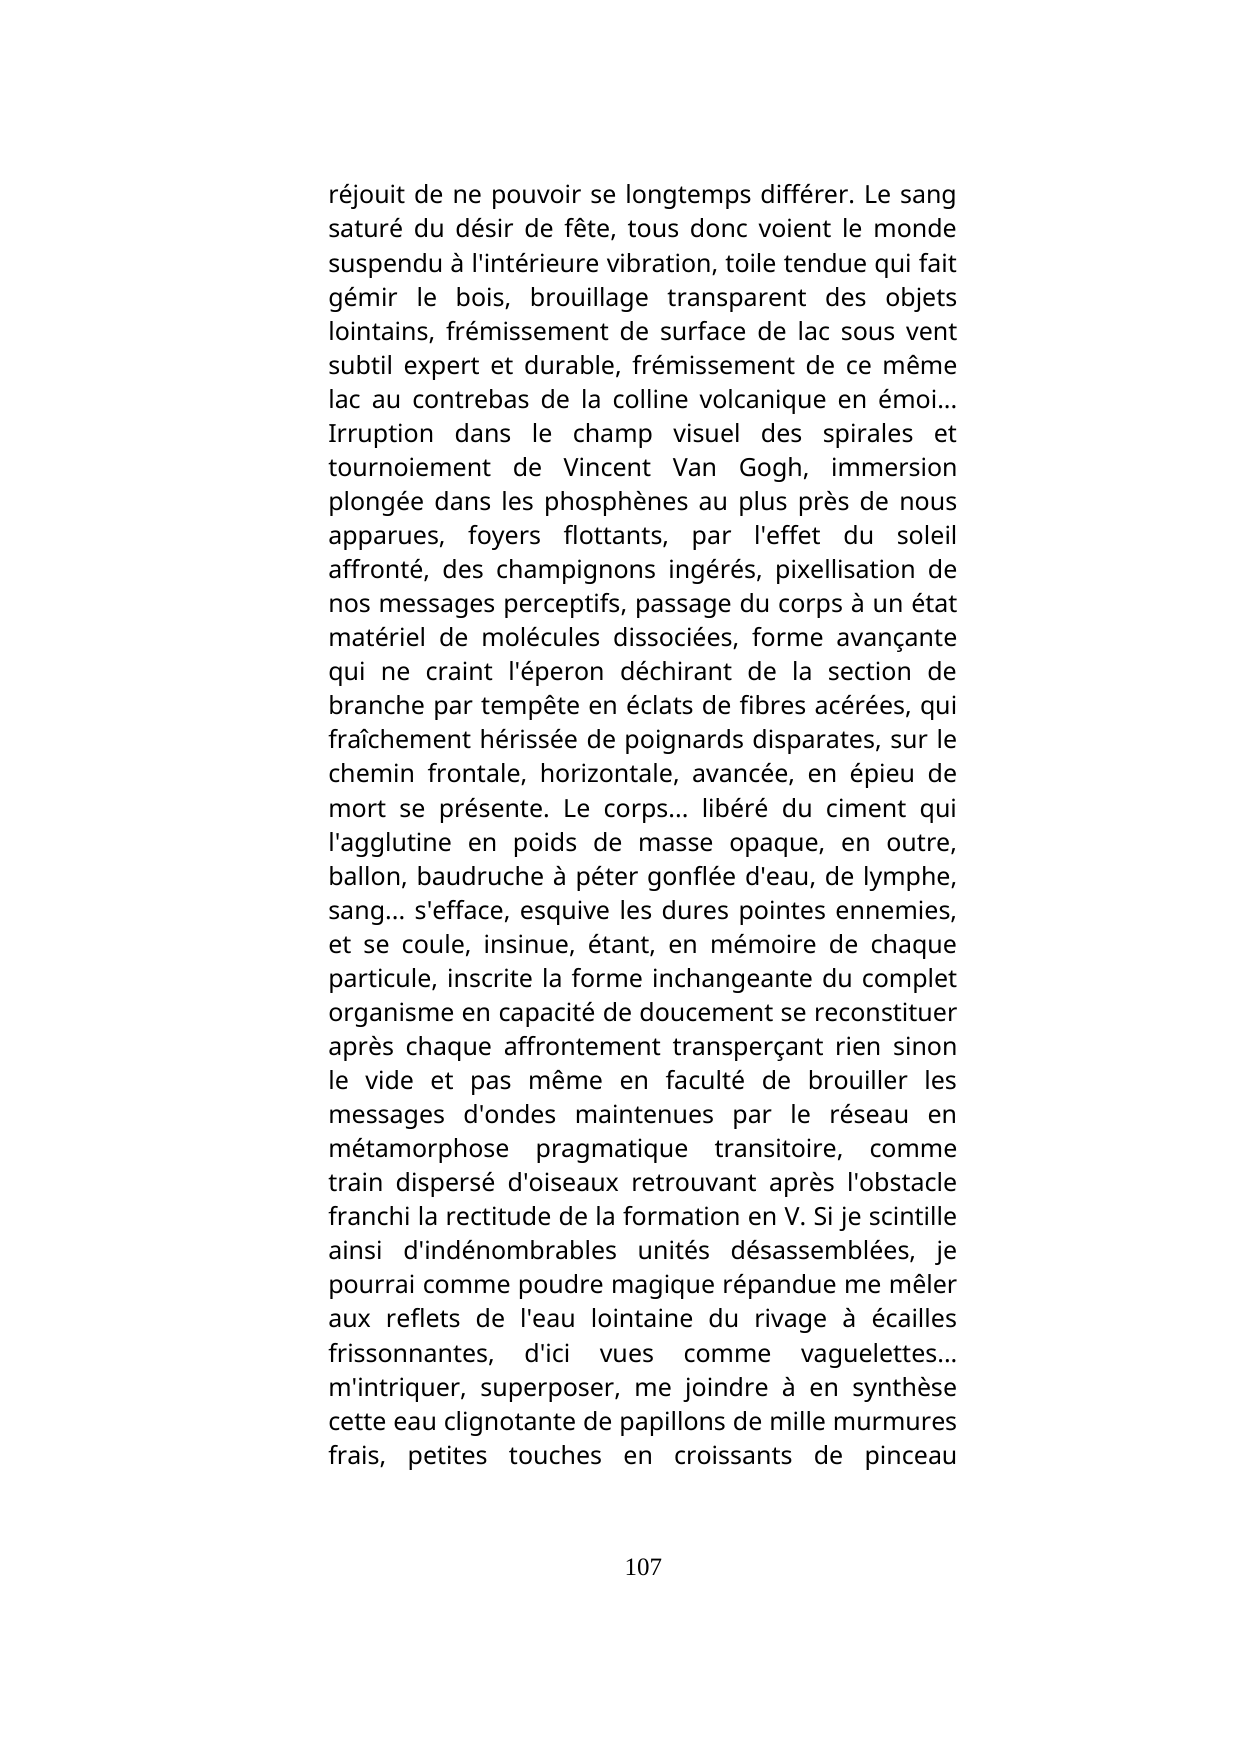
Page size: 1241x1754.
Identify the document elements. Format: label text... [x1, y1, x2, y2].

text réjouit de ne pouvoir se longtemps différer. Le sang saturé du désir de fête, tous donc voient le monde suspendu à l'intérieure vibration, toile tendue qui fait gémir le bois, brouillage transparent des objets lointains, frémissement de surface de lac sous vent subtil expert et durable, frémissement de ce même lac au contrebas de la colline volcanique en émoi... Irruption dans le champ visuel des spirales et tournoiement de Vincent Van Gogh, immersion plongée dans les phosphènes au plus près de nous apparues, foyers flottants, par l'effet du soleil affronté, des champignons ingérés, pixellisation de nos messages perceptifs, passage du corps à un état matériel de molécules dissociées, forme avançante qui ne craint l'éperon déchirant de la section de branche par tempête en éclats de fibres acérées, qui fraîchement hérissée de poignards disparates, sur le chemin frontale, horizontale, avancée, en épieu de mort se présente. Le corps... libéré du ciment qui l'agglutine en poids de masse opaque, en outre, ballon, baudruche à péter gonflée d'eau, de lymphe, sang... s'efface, esquive les dures pointes ennemies, et se coule, insinue, étant, en mémoire de chaque particule, inscrite la forme inchangeante du complet organisme en capacité de doucement se reconstituer après chaque affrontement transperçant rien sinon le vide et pas même en faculté de brouiller les messages d'ondes maintenues par le réseau en métamorphose pragmatique transitoire, comme train dispersé d'oiseaux retrouvant après l'obstacle franchi la rectitude de la formation en V. Si je scintille ainsi d'indénombrables unités désassemblées, je pourrai comme poudre magique répandue me mêler aux reflets de l'eau lointaine du rivage à écailles frissonnantes, d'ici vues comme vaguelettes... m'intriquer, superposer, me joindre à en synthèse cette eau clignotante de papillons de mille murmures frais, petites touches en croissants de pinceau [328, 177, 958, 1471]
